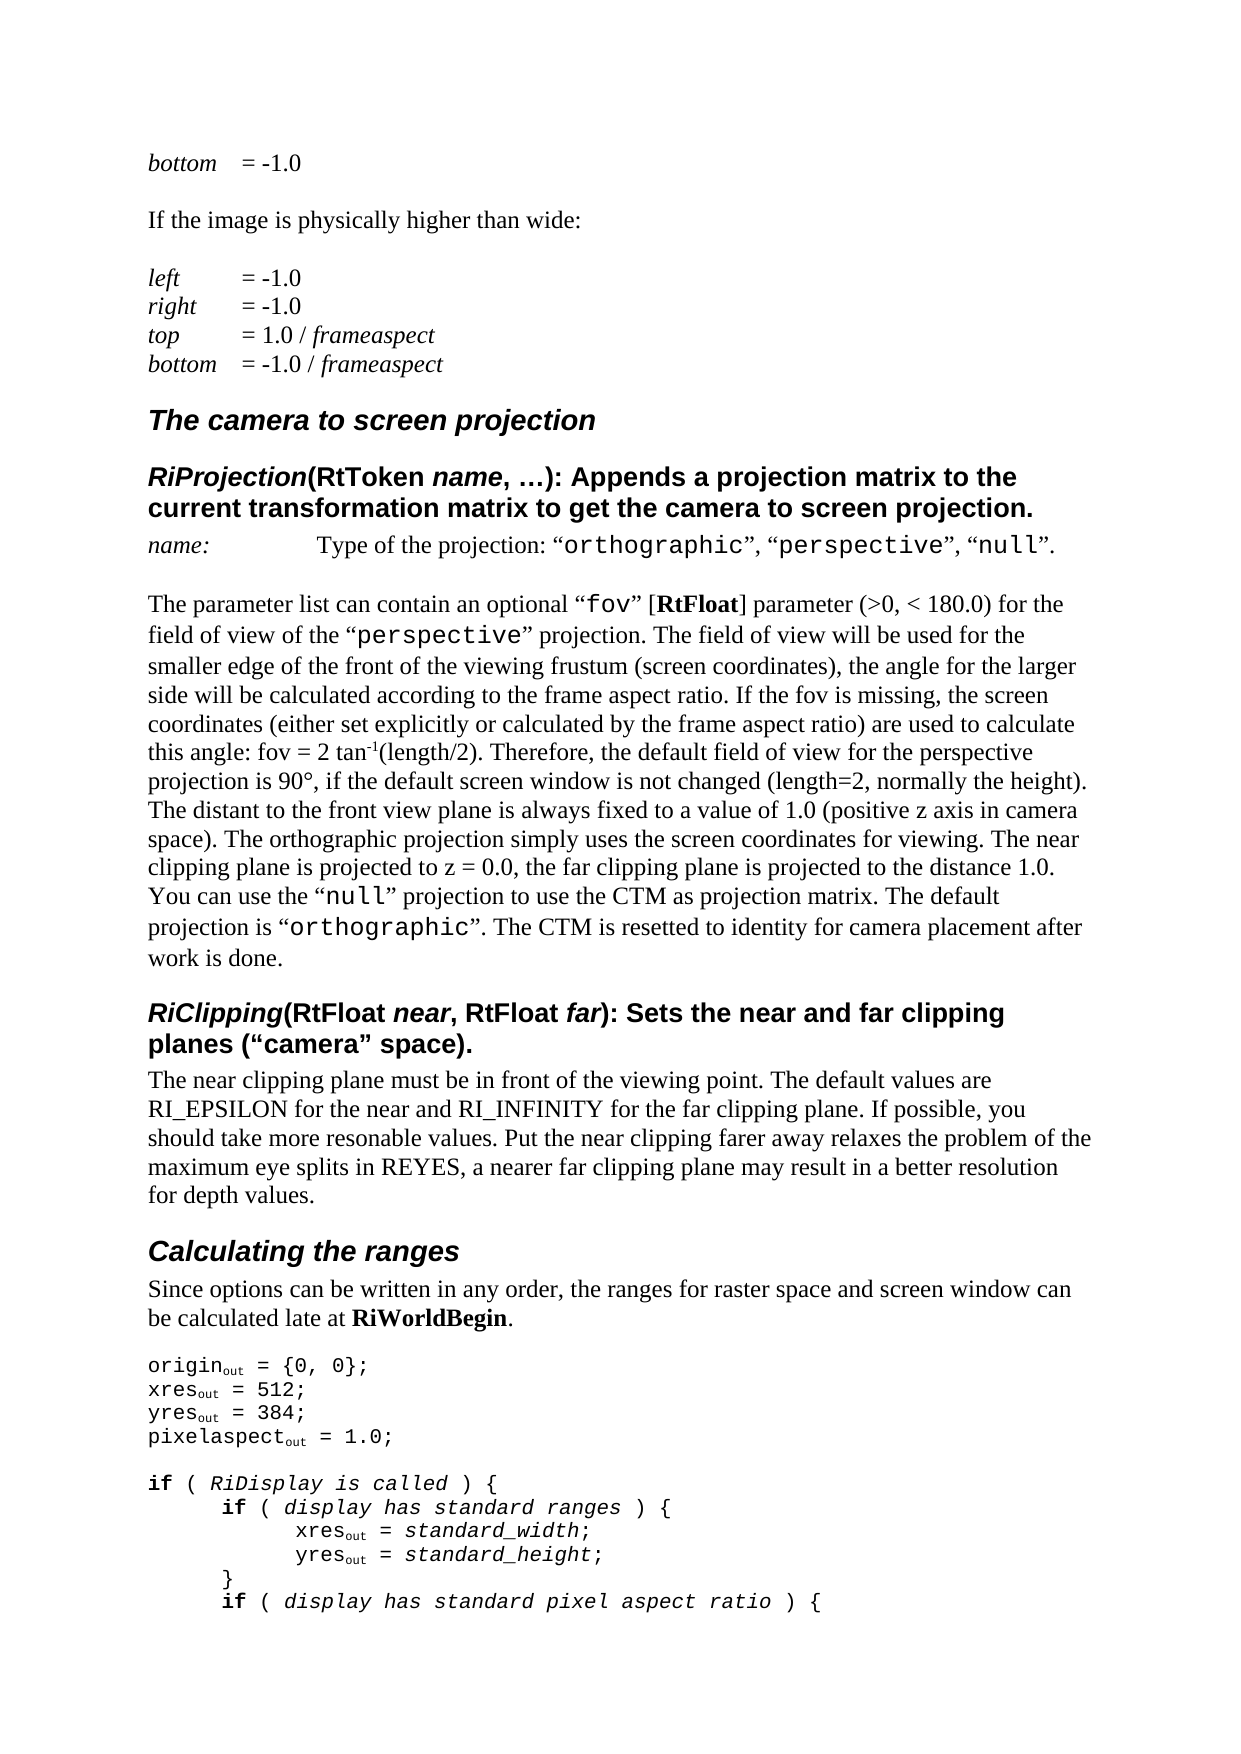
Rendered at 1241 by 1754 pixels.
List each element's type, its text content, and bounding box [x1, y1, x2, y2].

subtitle RiClipping(RtFloat near, RtFloat far): Sets the near and far clipping planes (“camera” space). [148, 997, 1092, 1059]
text left = -1.0 [148, 263, 1092, 291]
text if ( RiDisplay is called ) { [148, 1473, 1092, 1497]
text top = 1.0 / frameaspect [148, 320, 1092, 349]
text if ( display has standard ranges ) { [148, 1497, 1092, 1521]
text If the image is physically higher than wide: [148, 205, 1092, 234]
text yresout = 384; [148, 1402, 1092, 1426]
text pixelaspectout = 1.0; [148, 1426, 1092, 1449]
text bottom = -1.0 [148, 148, 1092, 176]
subtitle Calculating the ranges [148, 1234, 1092, 1268]
text originout = {0, 0}; [148, 1355, 1092, 1379]
text xresout = standard_width; [148, 1521, 1092, 1544]
text xresout = 512; [148, 1379, 1092, 1402]
text The parameter list can contain an optional “fov” [RtFloat] parameter (>0, < 180.0) for the field of view of the “perspective” projection. The field of view will be used for the smaller edge of the front of the viewing frustum (screen coordinates), the angle for the larger side will be calculated according to the frame aspect ratio. If the fov is missing, the screen coordinates (either set explicitly or calculated by the frame aspect ratio) are used to calculate this angle: fov = 2 tan-1(length/2). Therefore, the default field of view for the perspective projection is 90°, if the default screen window is not changed (length=2, normally the height). The distant to the front view plane is always fixed to a value of 1.0 (positive z axis in camera space). The orthographic projection simply uses the screen coordinates for viewing. The near clipping plane is projected to z = 0.0, the far clipping plane is projected to the distance 1.0. You can use the “null” projection to use the CTM as projection matrix. The default projection is “orthographic”. The CTM is resetted to identity for camera placement after work is done. [148, 589, 1092, 972]
subtitle The camera to screen projection [148, 403, 1092, 436]
text if ( display has standard pixel aspect ratio ) { [148, 1591, 1092, 1615]
text bottom = -1.0 / frameaspect [148, 349, 1092, 378]
text Since options can be written in any order, the ranges for raster space and screen window can be calculated late at RiWorldBegin. [148, 1274, 1092, 1331]
text name: Type of the projection: “orthographic”, “perspective”, “null”. [148, 530, 1092, 561]
text } [148, 1568, 1092, 1591]
subtitle RiProjection(RtToken name, …): Appends a projection matrix to the current transformation matrix to get the camera to screen projection. [148, 461, 1092, 524]
text right = -1.0 [148, 291, 1092, 320]
text The near clipping plane must be in front of the viewing point. The default values are RI_EPSILON for the near and RI_INFINITY for the far clipping plane. If possible, you should take more resonable values. Put the near clipping farer away relaxes the problem of the maximum eye splits in REYES, a nearer far clipping plane may result in a better resolution for depth values. [148, 1065, 1092, 1209]
text yresout = standard_height; [148, 1544, 1092, 1568]
